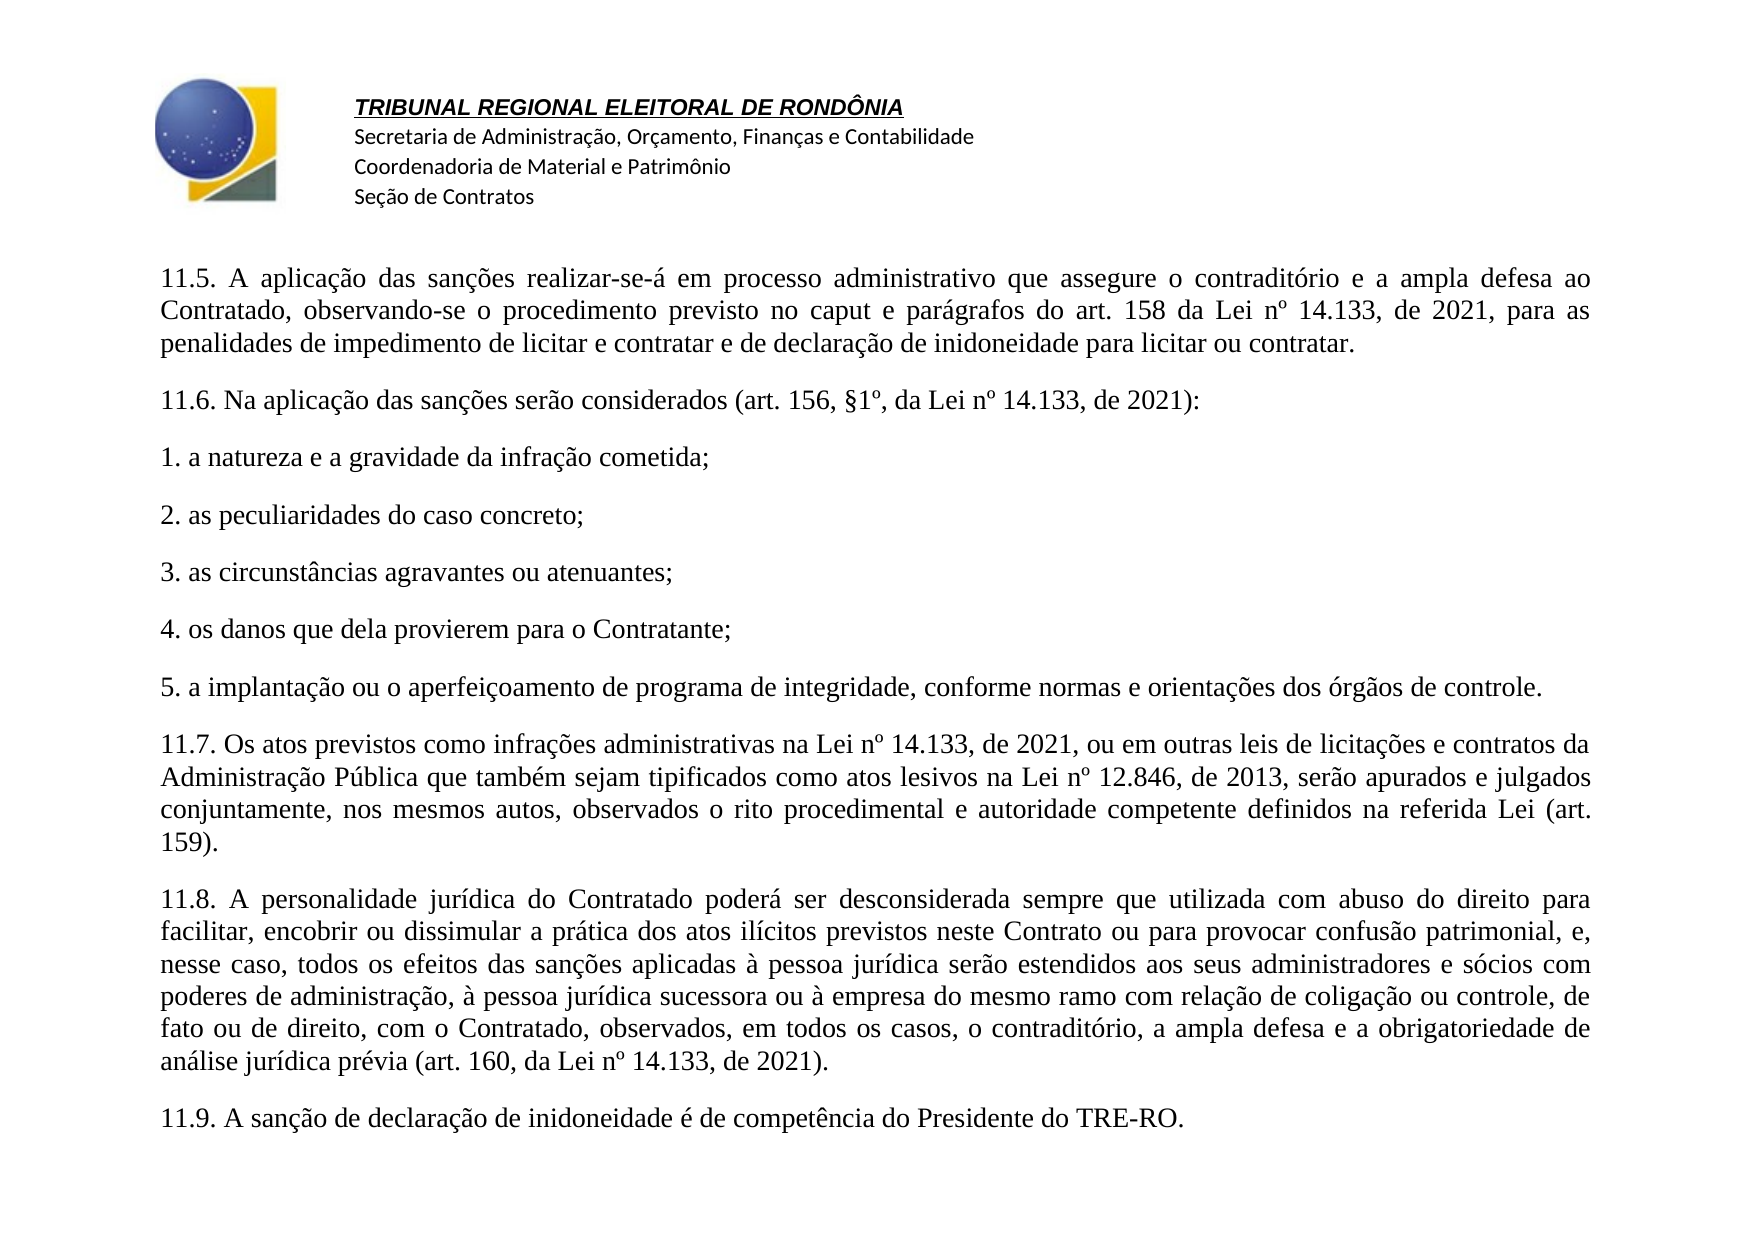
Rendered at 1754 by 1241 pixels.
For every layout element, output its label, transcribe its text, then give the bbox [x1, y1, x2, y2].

text 11.5. A aplicação das sanções realizar-se-á em processo administrativo que assegure o contraditório e a ampla defesa ao Contratado, observando-se o procedimento previsto no caput e parágrafos do art. 158 da Lei nº 14.133, de 2021, para as penalidades de impedimento de licitar e contratar e de declaração de inidoneidade para licitar ou contratar. [160, 261, 1594, 358]
text 11.6. Na aplicação das sanções serão considerados (art. 156, §1º, da Lei nº 14.133, de 2021): [160, 383, 1594, 415]
text 11.9. A sanção de declaração de inidoneidade é de competência do Presidente do TRE-RO. [160, 1101, 1594, 1134]
text 11.7. Os atos previstos como infrações administrativas na Lei nº 14.133, de 2021, ou em outras leis de licitações e contratos da Administração Pública que também sejam tipificados como atos lesivos na Lei nº 12.846, de 2013, serão apurados e julgados conjuntamente, nos mesmos autos, observados o rito procedimental e autoridade competente definidos na referida Lei (art. 159). [160, 727, 1594, 857]
text 5. a implantação ou o aperfeiçoamento de programa de integridade, conforme normas e orientações dos órgãos de controle. [160, 670, 1594, 702]
text 1. a natureza e a gravidade da infração cometida; [160, 440, 1594, 473]
text 11.8. A personalidade jurídica do Contratado poderá ser desconsiderada sempre que utilizada com abuso do direito para facilitar, encobrir ou dissimular a prática dos atos ilícitos previstos neste Contrato ou para provocar confusão patrimonial, e, nesse caso, todos os efeitos das sanções aplicadas à pessoa jurídica serão estendidos aos seus administradores e sócios com poderes de administração, à pessoa jurídica sucessora ou à empresa do mesmo ramo com relação de coligação ou controle, de fato ou de direito, com o Contratado, observados, em todos os casos, o contraditório, a ampla defesa e a obrigatoriedade de análise jurídica prévia (art. 160, da Lei nº 14.133, de 2021). [160, 882, 1594, 1076]
text 4. os danos que dela provierem para o Contratante; [160, 613, 1594, 645]
text 2. as peculiaridades do caso concreto; [160, 498, 1594, 530]
text 3. as circunstâncias agravantes ou atenuantes; [160, 555, 1594, 588]
